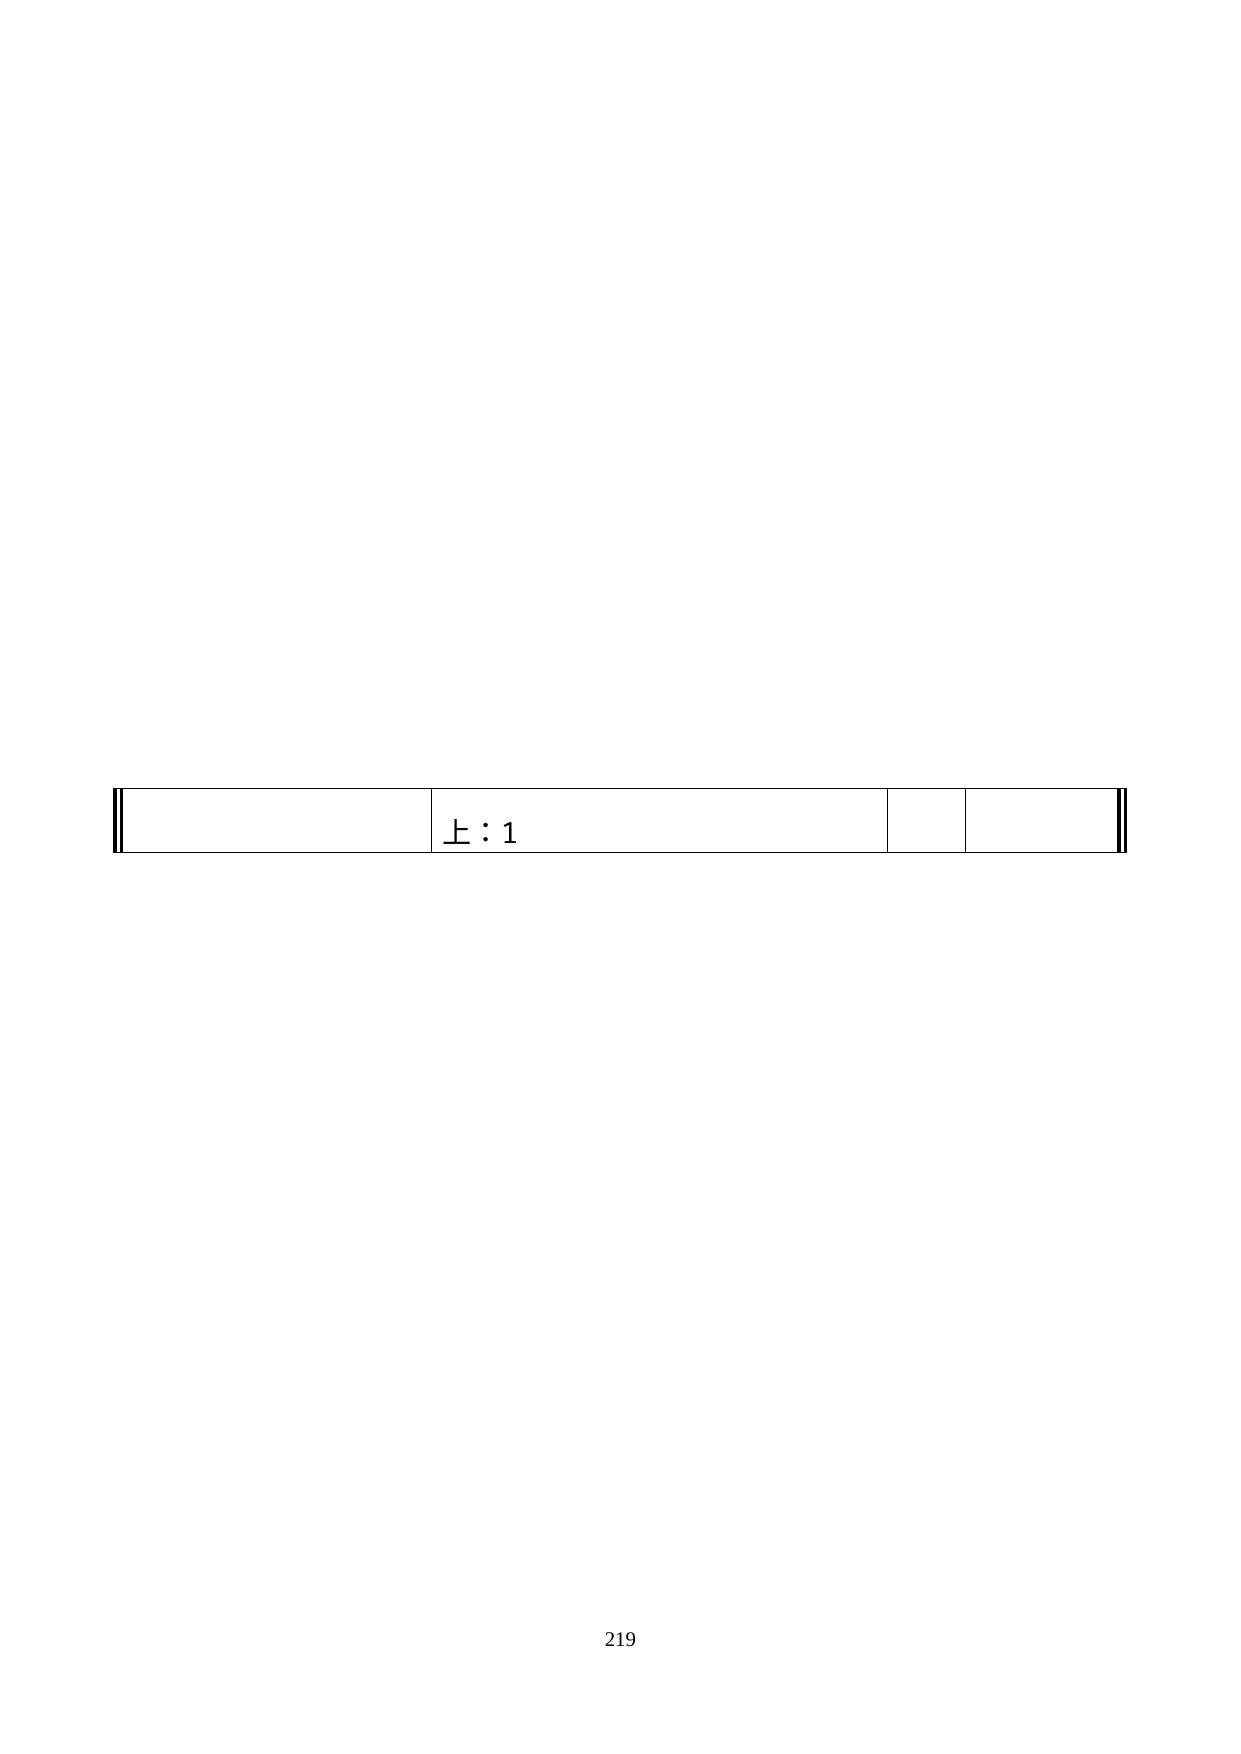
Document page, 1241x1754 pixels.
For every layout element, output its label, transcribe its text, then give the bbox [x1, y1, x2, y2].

table_cell [123, 789, 431, 852]
table_cell [888, 789, 965, 852]
table_cell [966, 789, 1117, 852]
table_cell 上：1 [432, 789, 887, 852]
